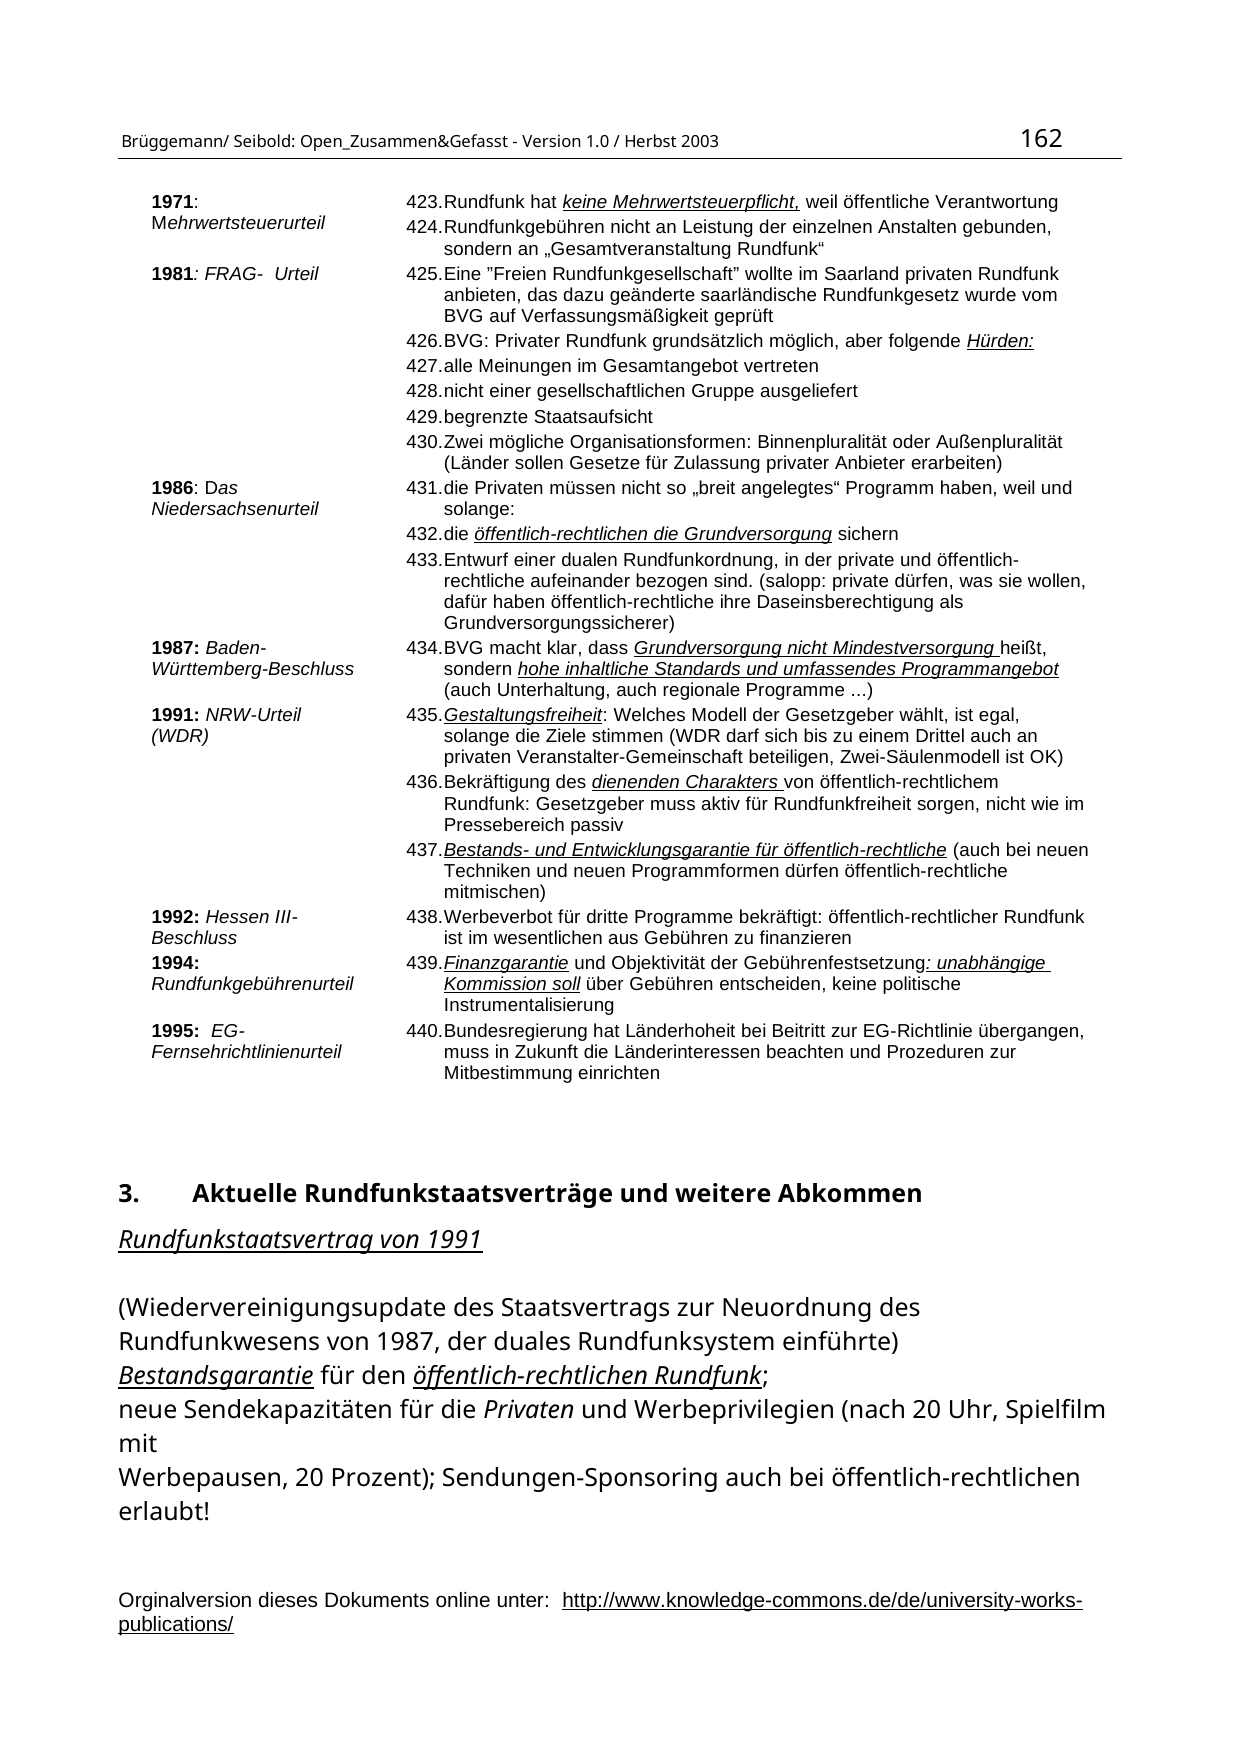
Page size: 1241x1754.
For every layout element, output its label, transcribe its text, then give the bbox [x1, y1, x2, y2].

text Rundfunkstaatsvertrag von 1991 [118, 1222, 1122, 1256]
table_cell die Privaten müssen nicht so „breit angelegtes“ Programm haben, weil und solange: die öffentlich-rechtlichen die Grundversorgung sichern Entwurf einer dualen Rundfunkordnung, in der private und öffentlich-rechtliche aufeinander bezogen sind. (salopp: private dürfen, was sie wollen, dafür haben öffentlich-rechtliche ihre Daseinsberechtigung als Grundversorgungssicherer) [369, 473, 1101, 633]
text neue Sendekapazitäten für die Privaten und Werbeprivilegien (nach 20 Uhr, Spielfilm mit [118, 1392, 1122, 1460]
table_cell Rundfunk hat keine Mehrwertsteuerpflicht, weil öffentliche Verantwortung Rundfunkgebühren nicht an Leistung der einzelnen Anstalten gebunden, sondern an „Gesamtveranstaltung Rundfunk“ [369, 188, 1101, 259]
table_cell 1992: Hessen III-Beschluss [140, 902, 369, 948]
table_cell Bundesregierung hat Länderhoheit bei Beitritt zur EG-Richtlinie übergangen, muss in Zukunft die Länderinteressen beachten und Prozeduren zur Mitbestimmung einrichten [369, 1016, 1101, 1083]
table_cell 1981: FRAG- Urteil [140, 259, 369, 473]
table_cell 1995: EG-Fernsehrichtlinienurteil [140, 1016, 369, 1083]
table_cell Eine ”Freien Rundfunkgesellschaft” wollte im Saarland privaten Rundfunk anbieten, das dazu geänderte saarländische Rundfunkgesetz wurde vom BVG auf Verfassungsmäßigkeit geprüft BVG: Privater Rundfunk grundsätzlich möglich, aber folgende Hürden: alle Meinungen im Gesamtangebot vertreten nicht einer gesellschaftlichen Gruppe ausgeliefert begrenzte Staatsaufsicht Zwei mögliche Organisationsformen: Binnenpluralität oder Außenpluralität (Länder sollen Gesetze für Zulassung privater Anbieter erarbeiten) [369, 259, 1101, 473]
table_cell 1971: Mehrwertsteuerurteil [140, 188, 369, 259]
table_cell Finanzgarantie und Objektivität der Gebührenfestsetzung: unabhängige Kommission soll über Gebühren entscheiden, keine politische Instrumentalisierung [369, 949, 1101, 1016]
table_cell 1991: NRW-Urteil (WDR) [140, 700, 369, 902]
text (Wiedervereinigungsupdate des Staatsvertrags zur Neuordnung des Rundfunkwesens von 1987, der duales Rundfunksystem einführte) [118, 1290, 1122, 1358]
subtitle Aktuelle Rundfunkstaatsverträge und weitere Abkommen [118, 1176, 1122, 1210]
table_cell BVG macht klar, dass Grundversorgung nicht Mindestversorgung heißt, sondern hohe inhaltliche Standards und umfassendes Programmangebot (auch Unterhaltung, auch regionale Programme ...) [369, 633, 1101, 700]
text Werbepausen, 20 Prozent); Sendungen-Sponsoring auch bei öffentlich-rechtlichen erlaubt! [118, 1460, 1122, 1528]
table_cell Werbeverbot für dritte Programme bekräftigt: öffentlich-rechtlicher Rundfunk ist im wesentlichen aus Gebühren zu finanzieren [369, 902, 1101, 948]
table_cell 1987: Baden-Württemberg-Beschluss [140, 633, 369, 700]
table_cell 1994: Rundfunkgebühren­urteil [140, 949, 369, 1016]
table_cell Gestaltungsfreiheit: Welches Modell der Gesetzgeber wählt, ist egal, solange die Ziele stimmen (WDR darf sich bis zu einem Drittel auch an privaten Veranstalter-Gemeinschaft beteiligen, Zwei-Säulenmodell ist OK) Bekräftigung des dienenden Charakters von öffentlich-rechtlichem Rundfunk: Gesetzgeber muss aktiv für Rundfunkfreiheit sorgen, nicht wie im Pressebereich passiv Bestands- und Entwicklungsgarantie für öffentlich-rechtliche (auch bei neuen Techniken und neuen Programmformen dürfen öffentlich-rechtliche mitmischen) [369, 700, 1101, 902]
text Bestandsgarantie für den öffentlich-rechtlichen Rundfunk; [118, 1358, 1122, 1392]
table_cell 1986: Das Niedersachsenurteil [140, 473, 369, 633]
